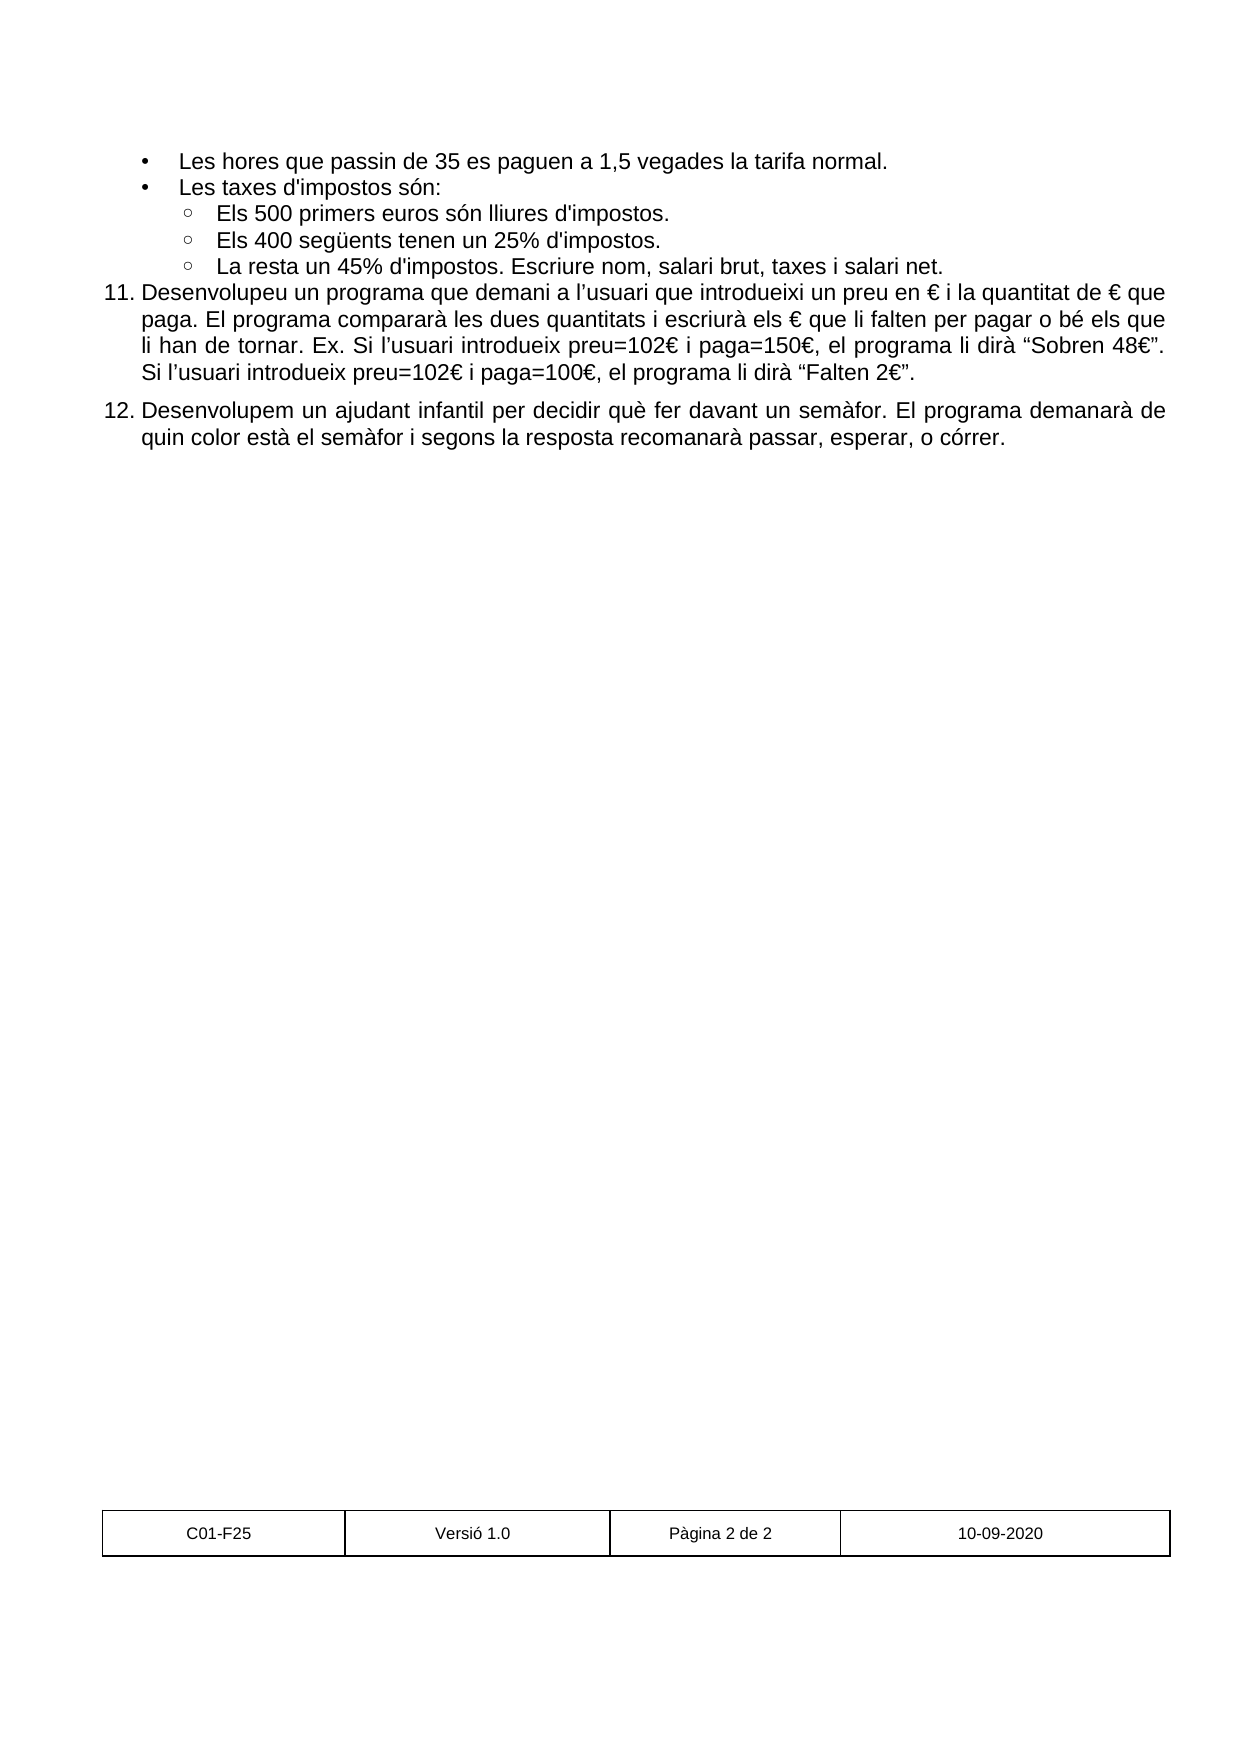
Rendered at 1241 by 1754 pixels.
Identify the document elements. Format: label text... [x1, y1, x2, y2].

list Les taxes d'impostos són: [141, 174, 1167, 200]
list La resta un 45% d'impostos. Escriure nom, salari brut, taxes i salari net. [178, 253, 1167, 279]
list Desenvolupem un ajudant infantil per decidir què fer davant un semàfor. El programa demanarà de quin color està el semàfor i segons la resposta recomanarà passar, esperar, o córrer. [103, 397, 1167, 450]
list Els 400 següents tenen un 25% d'impostos. [178, 227, 1167, 253]
list Desenvolupeu un programa que demani a l’usuari que introdueixi un preu en € i la quantitat de € que paga. El programa compararà les dues quantitats i escriurà els € que li falten per pagar o bé els que li han de tornar. Ex. Si l’usuari introdueix preu=102€ i paga=150€, el programa li dirà “Sobren 48€”. Si l’usuari introdueix preu=102€ i paga=100€, el programa li dirà “Falten 2€”. [103, 279, 1167, 385]
list Les hores que passin de 35 es paguen a 1,5 vegades la tarifa normal. [141, 148, 1167, 174]
list Els 500 primers euros són lliures d'impostos. [178, 200, 1167, 227]
